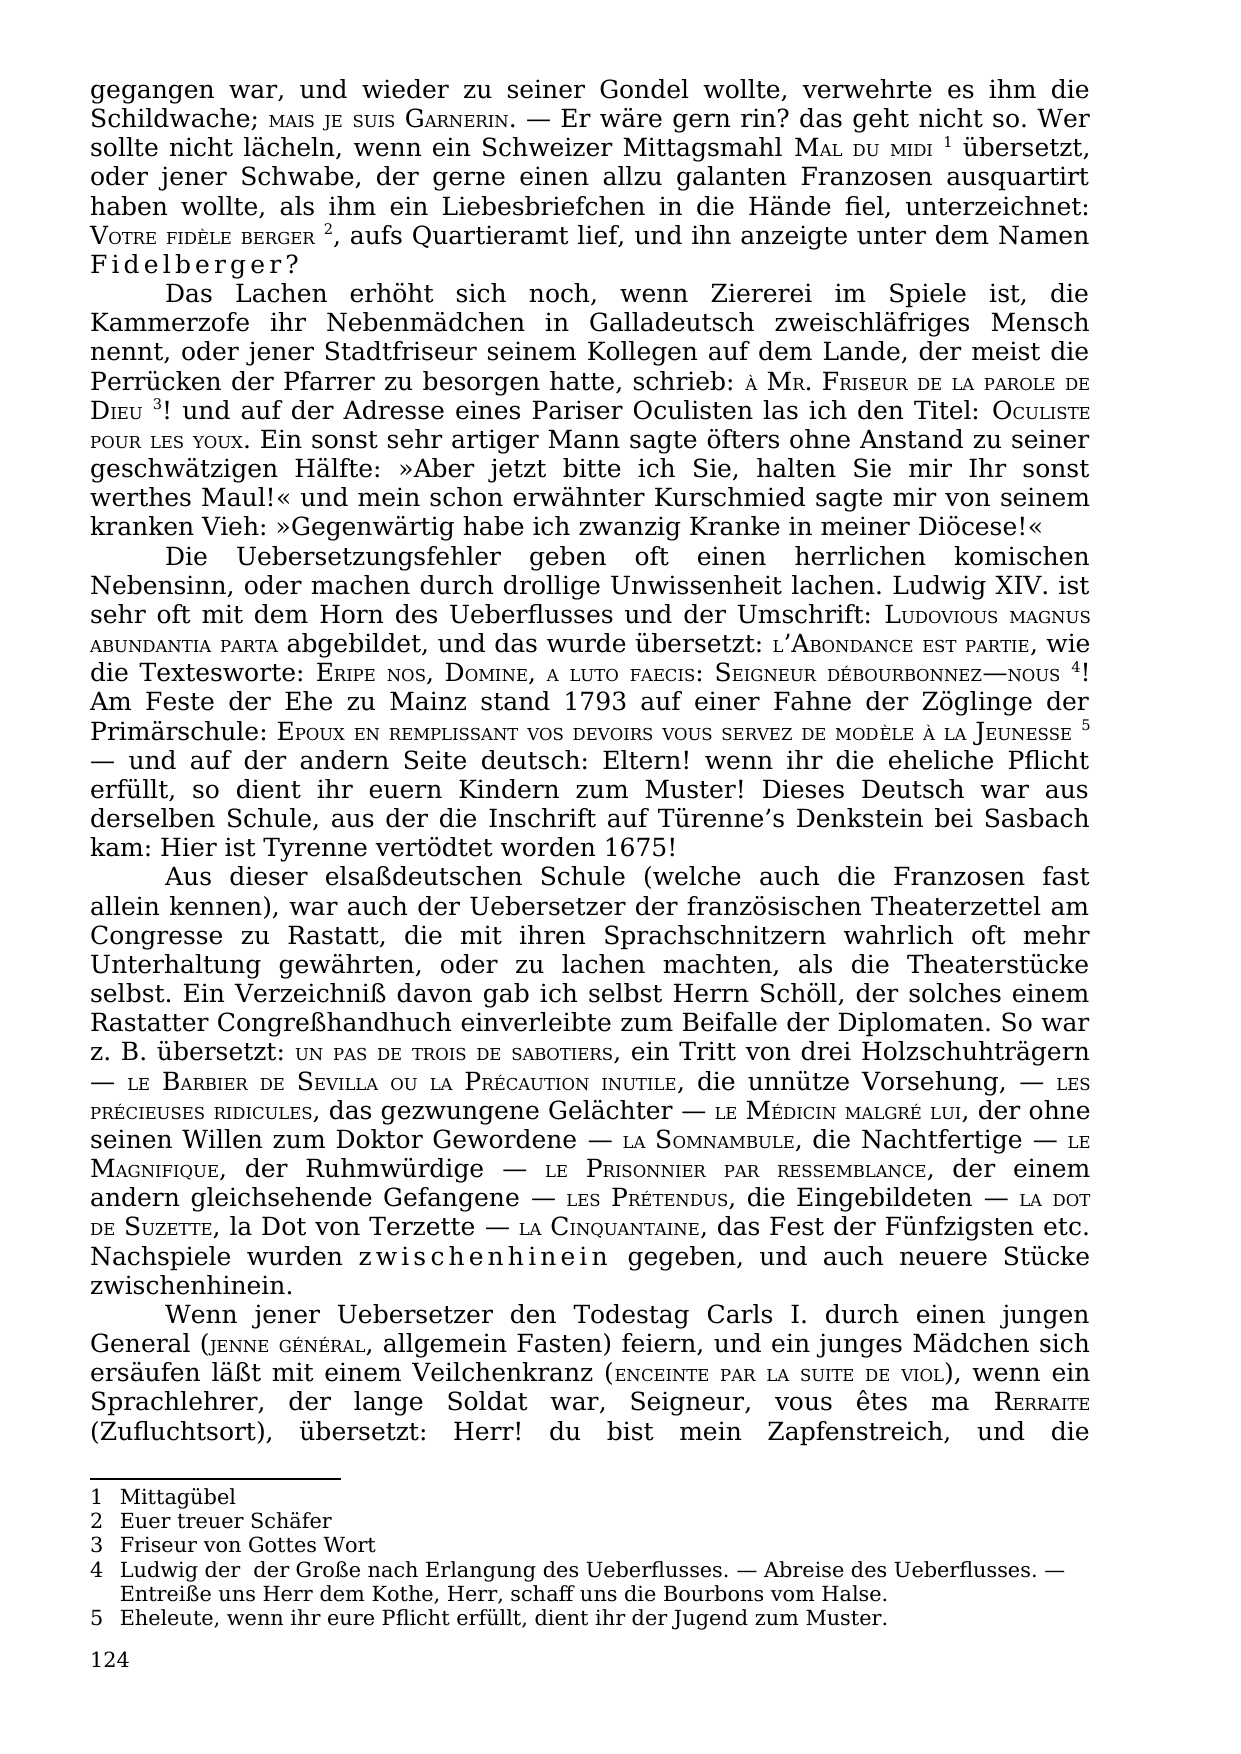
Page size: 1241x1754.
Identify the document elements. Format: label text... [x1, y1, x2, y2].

text Wenn jener Uebersetzer den Todestag Carls I. durch einen jungen General (jenne général, allgemein Fasten) feiern, und ein junges Mädchen sich ersäufen läßt mit einem Veilchenkranz (enceinte par la suite de viol), wenn ein Sprachlehrer, der lange Soldat war, Seigneur, vous êtes ma Rerraite (Zufluchtsort), übersetzt: Herr! du bist mein Zapfenstreich, und die [90, 1300, 1091, 1446]
text Aus dieser elsaßdeutschen Schule (welche auch die Franzosen fast allein kennen), war auch der Uebersetzer der französischen Theaterzettel am Congresse zu Rastatt, die mit ihren Sprachschnitzern wahrlich oft mehr Unterhaltung gewährten, oder zu lachen machten, als die Theaterstücke selbst. Ein Verzeichniß davon gab ich selbst Herrn Schöll, der solches einem Rastatter Congreßhandhuch einverleibte zum Beifalle der Diplomaten. So war z. B. übersetzt: un pas de trois de sabotiers, ein Tritt von drei Holzschuhträgern — le Barbier de Sevilla ou la Précaution inutile, die unnütze Vorsehung, — les précieuses ridicules, das gezwungene Gelächter — le Médicin malgré lui, der ohne seinen Willen zum Doktor Gewordene — la Somnambule, die Nachtfertige — le Magnifique, der Ruhmwürdige — le Prisonnier par ressemblance, der einem andern gleichsehende Gefangene — les Prétendus, die Eingebildeten — la dot de Suzette, la Dot von Terzette — la Cinquantaine, das Fest der Fünfzigsten etc. Nachspiele wurden zwischenhinein gegeben, und auch neuere Stücke zwischenhinein. [90, 862, 1091, 1300]
text Eheleute, wenn ihr eure Pflicht erfüllt, dient ihr der Jugend zum Muster. [90, 1606, 1091, 1631]
text Das Lachen erhöht sich noch, wenn Ziererei im Spiele ist, die Kammerzofe ihr Nebenmädchen in Galladeutsch zweischläfriges Mensch nennt, oder jener Stadtfriseur seinem Kollegen auf dem Lande, der meist die Perrücken der Pfarrer zu besorgen hatte, schrieb: à Mr. Friseur de la parole de Dieu ! und auf der Adresse eines Pariser Oculisten las ich den Titel: Oculiste pour les youx. Ein sonst sehr artiger Mann sagte öfters ohne Anstand zu seiner geschwätzigen Hälfte: »Aber jetzt bitte ich Sie, halten Sie mir Ihr sonst werthes Maul!« und mein schon erwähnter Kurschmied sagte mir von seinem kranken Vieh: »Gegenwärtig habe ich zwanzig Kranke in meiner Diöcese!« [90, 279, 1091, 542]
text Mittagübel [90, 1485, 1091, 1509]
text Friseur von Gottes Wort [90, 1533, 1091, 1558]
text Ludwig der der Große nach Erlangung des Ueberflusses. — Abreise des Ueberflusses. — Entreiße uns Herr dem Kothe, Herr, schaff uns die Bourbons vom Halse. [90, 1558, 1091, 1606]
text gegangen war, und wieder zu seiner Gondel wollte, verwehrte es ihm die Schildwache; mais je suis Garnerin. — Er wäre gern rin? das geht nicht so. Wer sollte nicht lächeln, wenn ein Schweizer Mittagsmahl Mal du midi übersetzt, oder jener Schwabe, der gerne einen allzu galanten Franzosen ausquartirt haben wollte, als ihm ein Liebesbriefchen in die Hände fiel, unterzeichnet: Votre fidèle berger , aufs Quartieramt lief, und ihn anzeigte unter dem Namen Fidelberger? [90, 75, 1091, 279]
text Euer treuer Schäfer [90, 1509, 1091, 1533]
text Die Uebersetzungsfehler geben oft einen herrlichen komischen Nebensinn, oder machen durch drollige Unwissenheit lachen. Ludwig XIV. ist sehr oft mit dem Horn des Ueberflusses und der Umschrift: Ludovious magnus abundantia parta abgebildet, und das wurde übersetzt: l’Abondance est partie, wie die Textesworte: Eripe nos, Domine, a luto faecis: Seigneur débourbonnez—nous ! Am Feste der Ehe zu Mainz stand 1793 auf einer Fahne der Zöglinge der Primärschule: Epoux en remplissant vos devoirs vous servez de modèle à la Jeunesse — und auf der andern Seite deutsch: Eltern! wenn ihr die eheliche Pflicht erfüllt, so dient ihr euern Kindern zum Muster! Dieses Deutsch war aus derselben Schule, aus der die Inschrift auf Türenne’s Denkstein bei Sasbach kam: Hier ist Tyrenne vertödtet worden 1675! [90, 542, 1091, 862]
